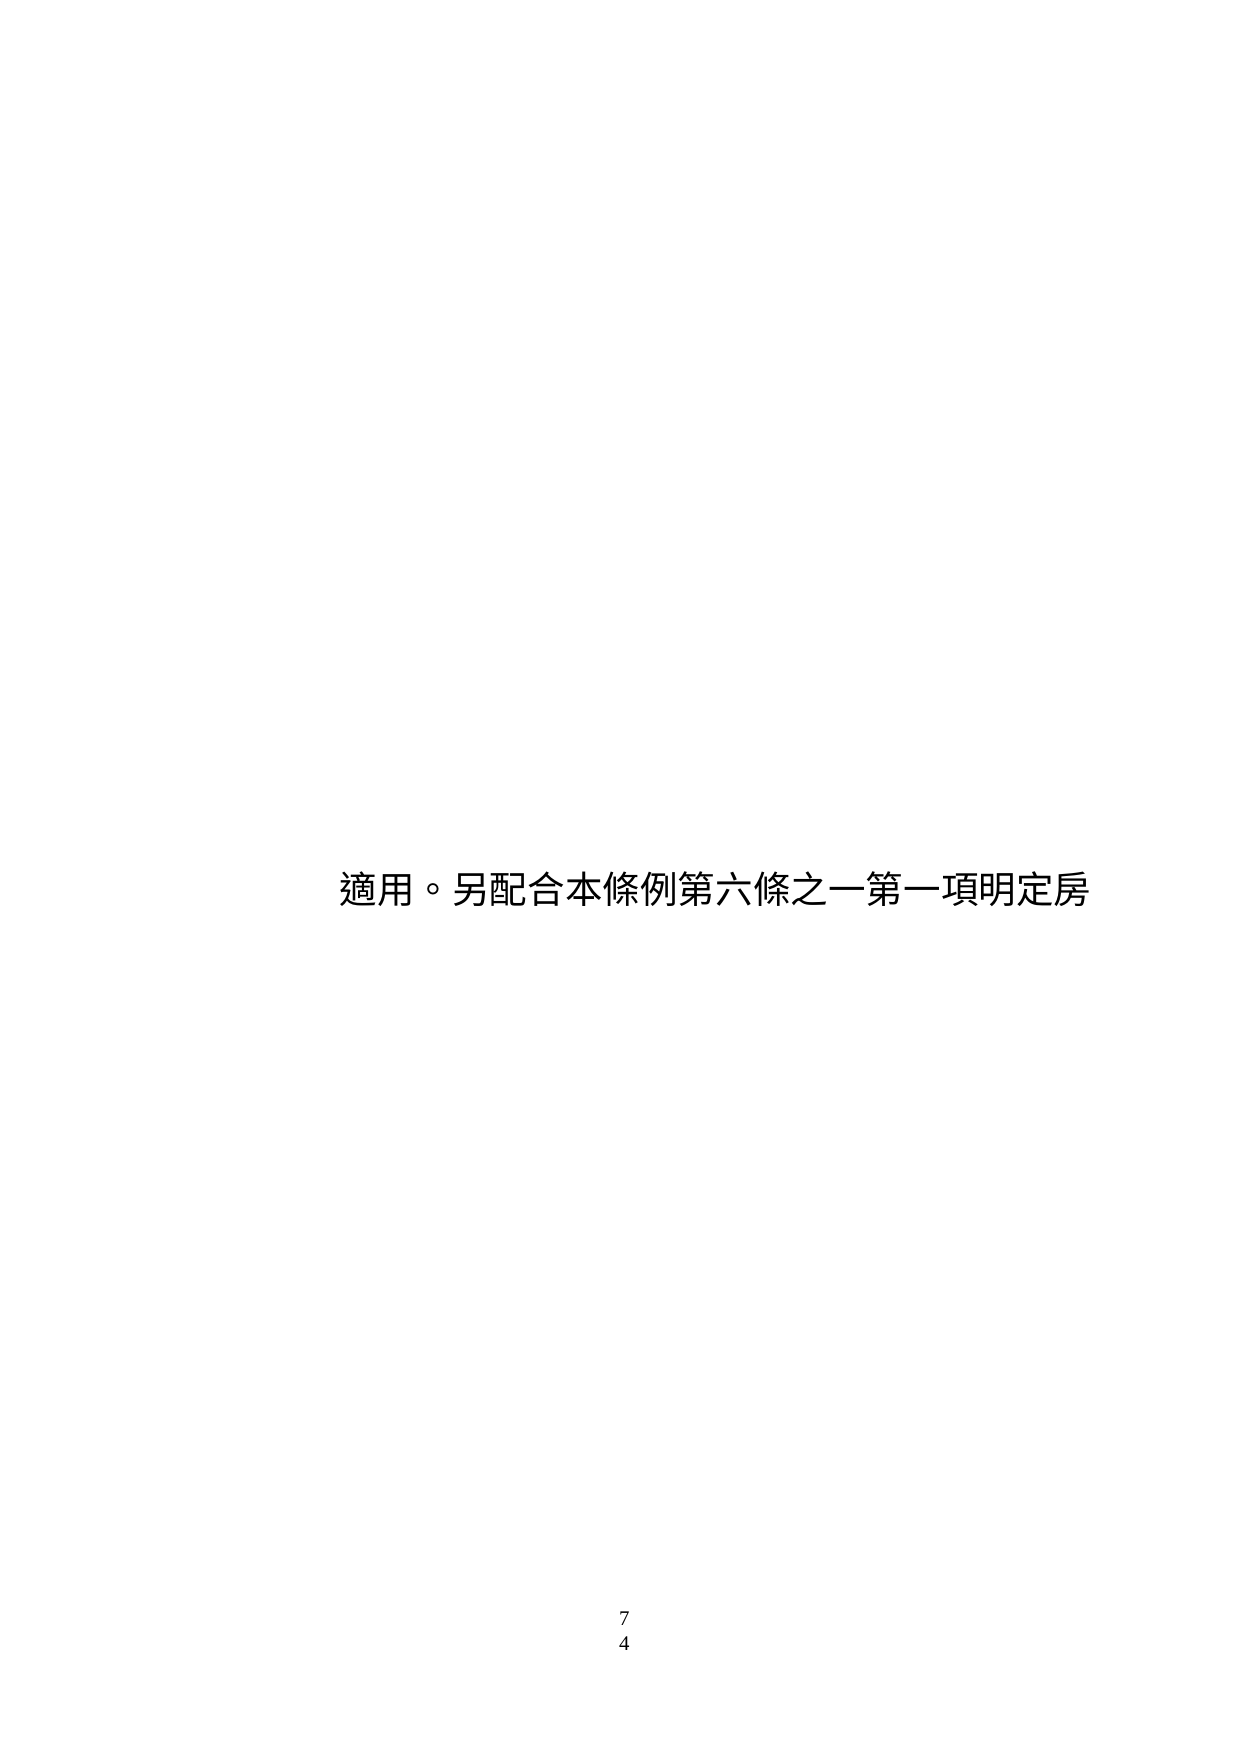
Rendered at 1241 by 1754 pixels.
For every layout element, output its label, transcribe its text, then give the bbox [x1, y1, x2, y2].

text 適用。另配合本條例第六條之一第一項明定房 [192, 846, 1092, 908]
